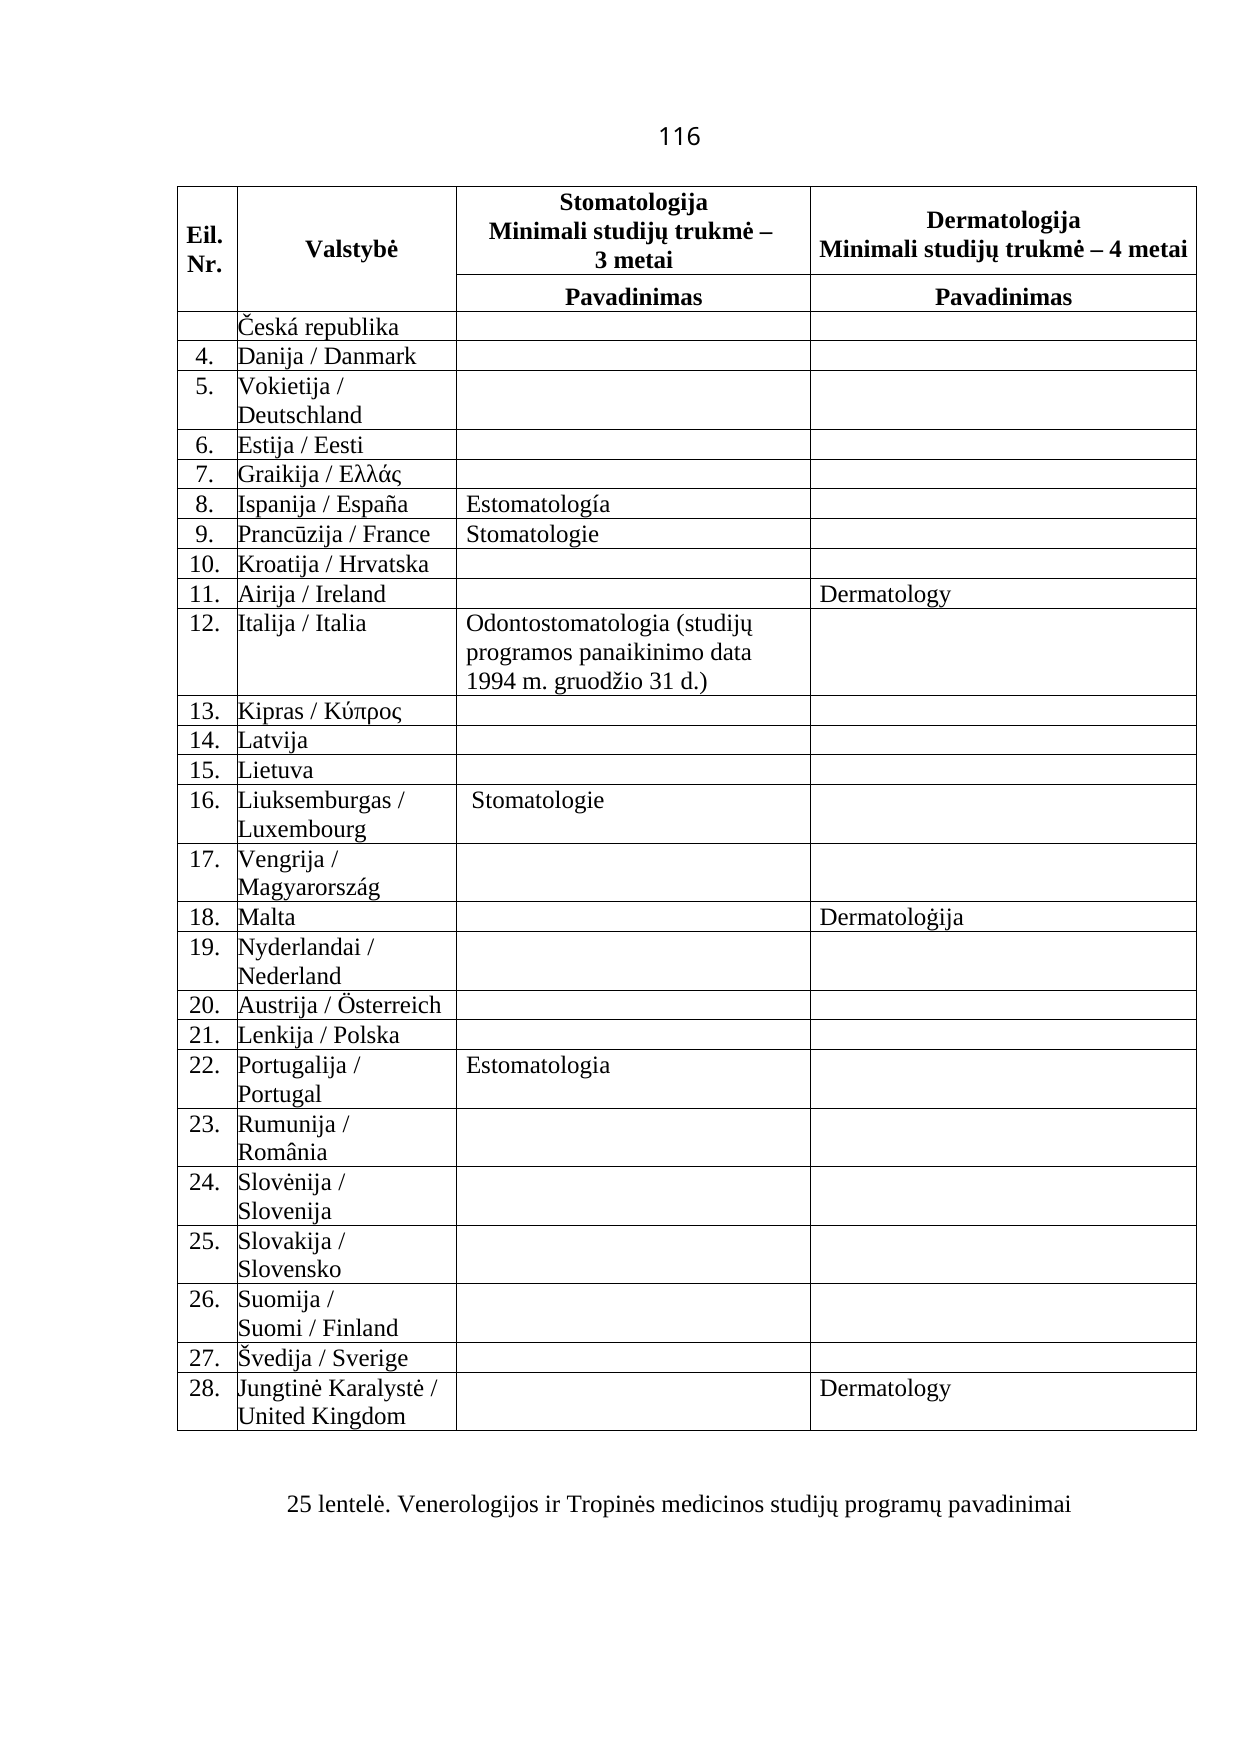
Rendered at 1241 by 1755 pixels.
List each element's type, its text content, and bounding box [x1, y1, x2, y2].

table_cell [457, 1343, 810, 1372]
table_cell [811, 696, 1196, 724]
table_cell Lietuva [238, 755, 456, 784]
table_cell [811, 371, 1196, 429]
table_cell Suomija / Suomi / Finland [238, 1284, 456, 1342]
table_cell 11. [178, 579, 237, 607]
table_header Dermatologija Minimali studijų trukmė – 4 metai [811, 187, 1196, 273]
table_cell Graikija / Ελλάς [238, 460, 456, 488]
table_cell [457, 932, 810, 989]
table_cell 16. [178, 785, 237, 843]
table_cell 18. [178, 902, 237, 931]
table_cell [811, 430, 1196, 458]
table_cell Nyderlandai / Nederland [238, 932, 456, 989]
table_cell 17. [178, 844, 237, 901]
table_header Eil. Nr. [178, 187, 237, 311]
table_cell [811, 726, 1196, 754]
table_cell [811, 785, 1196, 843]
table_cell [811, 1226, 1196, 1283]
table_cell Pavadinimas [457, 275, 810, 311]
table_cell Jungtinė Karalystė / United Kingdom [238, 1373, 456, 1430]
table_cell 28. [178, 1373, 237, 1430]
table_cell Austrija / Österreich [238, 991, 456, 1019]
table_cell Rumunija / România [238, 1109, 456, 1166]
table_cell Estomatología [457, 489, 810, 518]
table_cell 7. [178, 460, 237, 488]
table_cell 21. [178, 1020, 237, 1049]
table_cell [457, 371, 810, 429]
table_cell Vokietija / Deutschland [238, 371, 456, 429]
table_cell [457, 696, 810, 724]
table_cell Kipras / Κύπρος [238, 696, 456, 724]
table_cell Dermatoloġija [811, 902, 1196, 931]
table_cell [811, 755, 1196, 784]
table_cell 22. [178, 1050, 237, 1108]
table_cell [457, 312, 810, 340]
table_cell Airija / Ireland [238, 579, 456, 607]
table_cell 10. [178, 549, 237, 578]
table_header Stomatologija Minimali studijų trukmė – 3 metai [457, 187, 810, 273]
text 25 lentelė. Venerologijos ir Tropinės medicinos studijų programų pavadinimai [177, 1489, 1181, 1517]
table_cell [811, 1050, 1196, 1108]
table_cell 20. [178, 991, 237, 1019]
table_cell [457, 755, 810, 784]
table_cell 15. [178, 755, 237, 784]
table_cell [811, 1343, 1196, 1372]
table_cell [457, 726, 810, 754]
table_cell Portugalija / Portugal [238, 1050, 456, 1108]
table_cell Stomatologie [457, 785, 810, 843]
table_cell [457, 1226, 810, 1283]
table_cell Kroatija / Hrvatska [238, 549, 456, 578]
table_cell Česká republika [238, 312, 456, 340]
table_header Valstybė [238, 187, 456, 311]
table_cell Estija / Eesti [238, 430, 456, 458]
table_cell [457, 991, 810, 1019]
table_cell Slovėnija / Slovenija [238, 1167, 456, 1225]
table_cell Švedija / Sverige [238, 1343, 456, 1372]
table_cell Vengrija / Magyarország [238, 844, 456, 901]
table_cell Slovakija / Slovensko [238, 1226, 456, 1283]
table_cell 23. [178, 1109, 237, 1166]
table_cell [457, 902, 810, 931]
table_cell [457, 549, 810, 578]
table_cell Ispanija / España [238, 489, 456, 518]
table_cell [811, 1284, 1196, 1342]
table_cell Latvija [238, 726, 456, 754]
table_cell [811, 460, 1196, 488]
table_cell 4. [178, 341, 237, 370]
table_cell [811, 341, 1196, 370]
table_cell Odontostomatologia (studijų programos panaikinimo data 1994 m. gruodžio 31 d.) [457, 609, 810, 695]
table_cell 26. [178, 1284, 237, 1342]
table_cell Dermatology [811, 579, 1196, 607]
table_cell Pavadinimas [811, 275, 1196, 311]
table_cell Estomatologia [457, 1050, 810, 1108]
table_cell 6. [178, 430, 237, 458]
table_cell 24. [178, 1167, 237, 1225]
table_cell [457, 579, 810, 607]
table_cell [811, 549, 1196, 578]
table_cell Lenkija / Polska [238, 1020, 456, 1049]
table_cell [811, 932, 1196, 989]
table_cell Malta [238, 902, 456, 931]
table_cell [811, 844, 1196, 901]
table_cell 19. [178, 932, 237, 989]
table_cell 14. [178, 726, 237, 754]
table_cell [811, 312, 1196, 340]
table_cell 12. [178, 609, 237, 695]
table_cell [811, 519, 1196, 548]
table_cell [457, 1167, 810, 1225]
table_cell [457, 1109, 810, 1166]
table_cell 27. [178, 1343, 237, 1372]
table_cell Italija / Italia [238, 609, 456, 695]
table_cell [811, 1167, 1196, 1225]
table_cell 8. [178, 489, 237, 518]
table_cell [811, 609, 1196, 695]
table_cell Dermatology [811, 1373, 1196, 1430]
table_cell 25. [178, 1226, 237, 1283]
table_cell Stomatologie [457, 519, 810, 548]
table_cell [457, 341, 810, 370]
table_cell [811, 1109, 1196, 1166]
table_cell Prancūzija / France [238, 519, 456, 548]
table_cell Danija / Danmark [238, 341, 456, 370]
table_cell [811, 1020, 1196, 1049]
table_cell [178, 312, 237, 340]
table_cell [457, 844, 810, 901]
table_cell [457, 1373, 810, 1430]
table_cell [457, 460, 810, 488]
table_cell [811, 991, 1196, 1019]
table_cell 5. [178, 371, 237, 429]
table_cell 13. [178, 696, 237, 724]
table_cell 9. [178, 519, 237, 548]
table_cell [457, 1284, 810, 1342]
table_cell [811, 489, 1196, 518]
table_cell Liuksemburgas / Luxembourg [238, 785, 456, 843]
table_cell [457, 430, 810, 458]
table_cell [457, 1020, 810, 1049]
